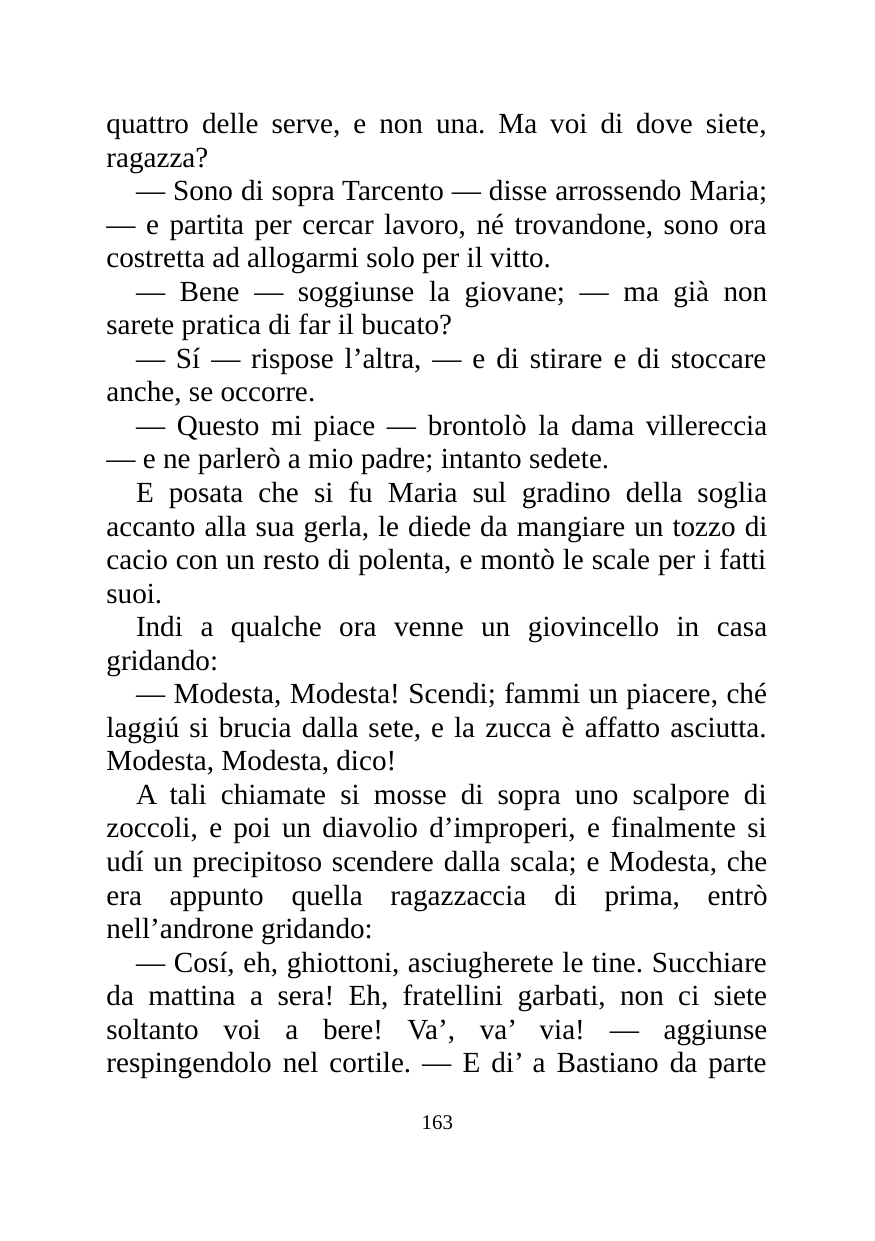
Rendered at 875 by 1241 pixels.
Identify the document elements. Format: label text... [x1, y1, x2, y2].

text — Cosí, eh, ghiottoni, asciugherete le tine. Succhiare da mattina a sera! Eh, fratellini garbati, non ci siete soltanto voi a bere! Va’, va’ via! — aggiunse respingendolo nel cortile. — E di’ a Bastiano da parte [106, 945, 768, 1079]
text — Modesta, Modesta! Scendi; fammi un piacere, ché laggiú si brucia dalla sete, e la zucca è affatto asciutta. Modesta, Modesta, dico! [106, 676, 768, 777]
text Indi a qualche ora venne un giovincello in casa gridando: [106, 609, 768, 676]
text A tali chiamate si mosse di sopra uno scalpore di zoccoli, e poi un diavolio d’improperi, e finalmente si udí un precipitoso scendere dalla scala; e Modesta, che era appunto quella ragazzaccia di prima, entrò nell’androne gridando: [106, 777, 768, 945]
text — Sí — rispose l’altra, — e di stirare e di stoccare anche, se occorre. [106, 341, 768, 408]
text quattro delle serve, e non una. Ma voi di dove siete, ragazza? [106, 106, 768, 173]
text — Questo mi piace — brontolò la dama villereccia — e ne parlerò a mio padre; intanto sedete. [106, 408, 768, 475]
text E posata che si fu Maria sul gradino della soglia accanto alla sua gerla, le diede da mangiare un tozzo di cacio con un resto di polenta, e montò le scale per i fatti suoi. [106, 475, 768, 609]
text — Sono di sopra Tarcento — disse arrossendo Maria; — e partita per cercar lavoro, né trovandone, sono ora costretta ad allogarmi solo per il vitto. [106, 173, 768, 274]
text — Bene — soggiunse la giovane; — ma già non sarete pratica di far il bucato? [106, 274, 768, 341]
